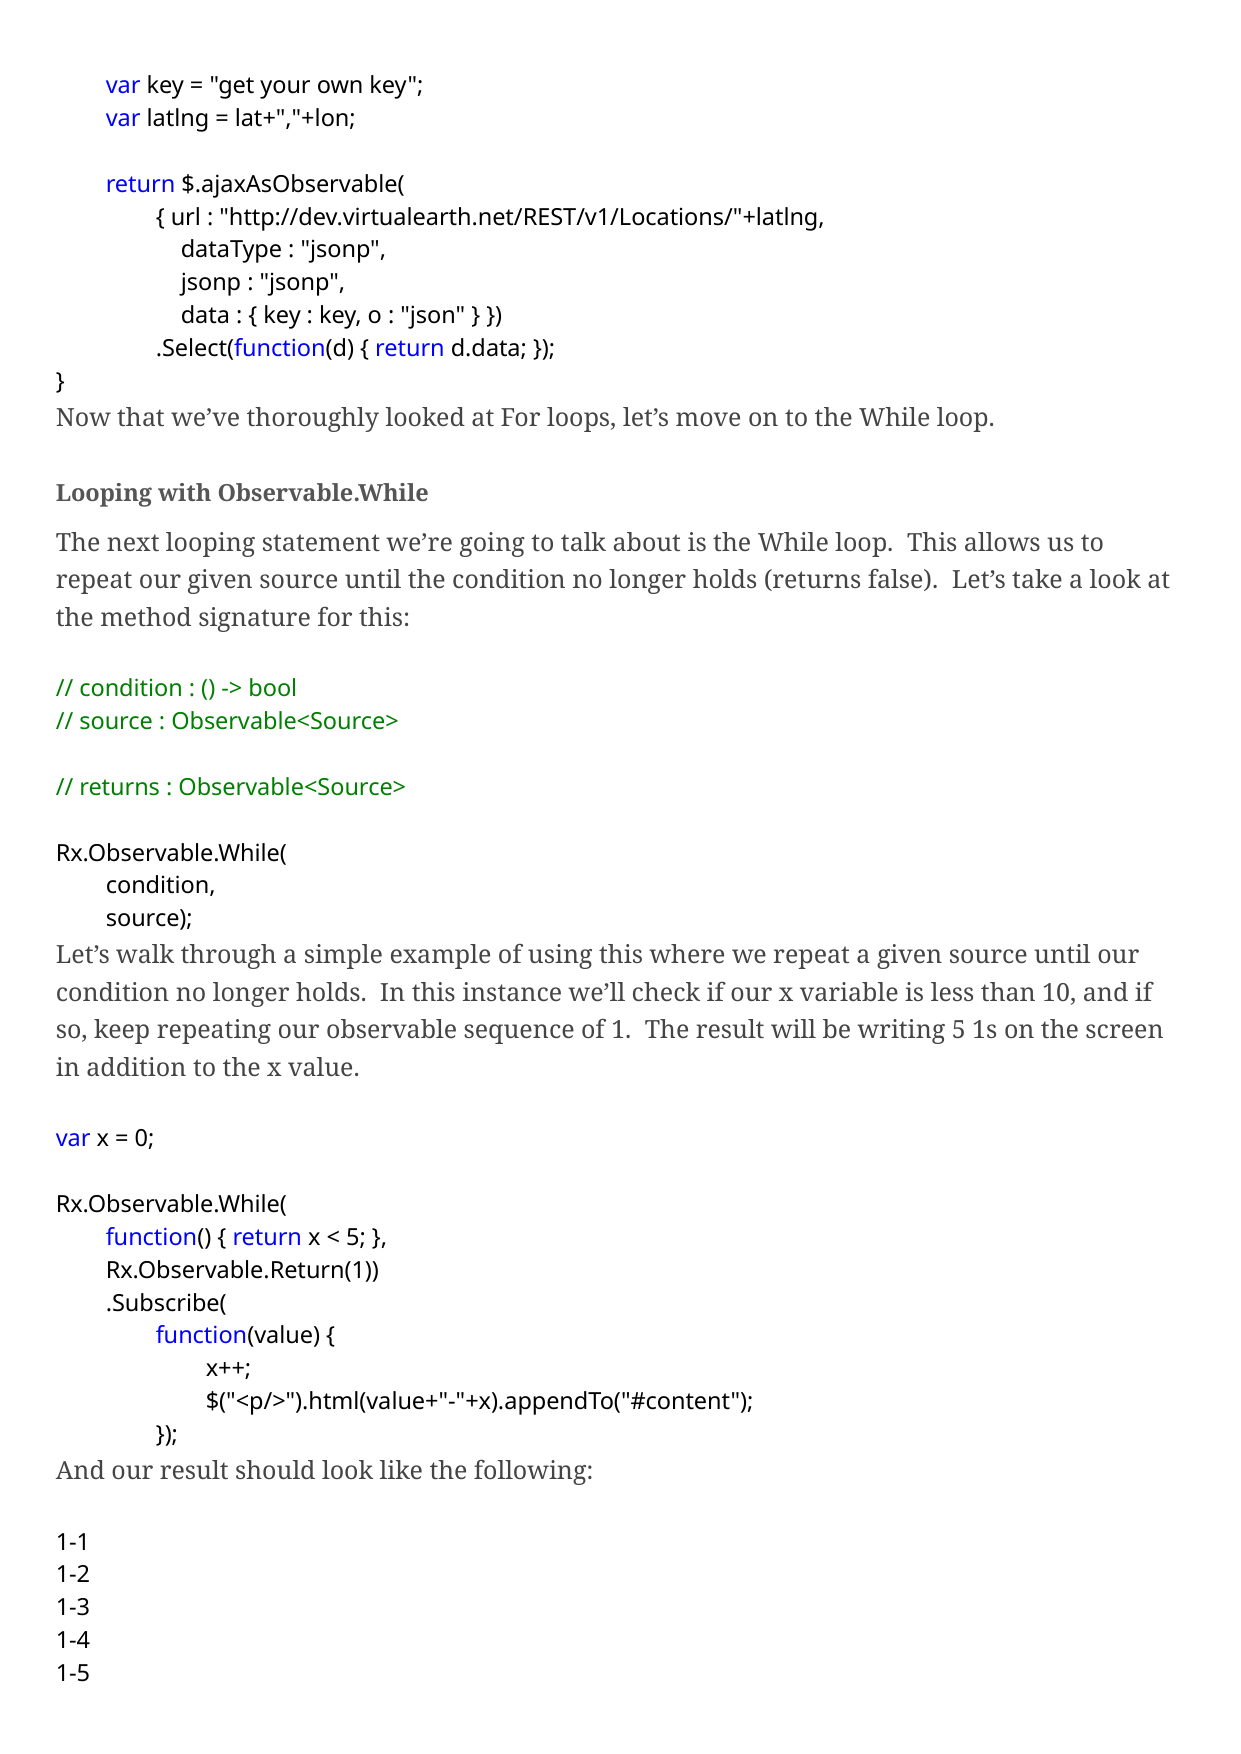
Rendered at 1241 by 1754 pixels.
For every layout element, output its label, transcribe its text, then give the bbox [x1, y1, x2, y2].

text .Subscribe( [56, 1285, 1178, 1318]
text return $.ajaxAsObservable( [56, 166, 1178, 199]
text dataType : "jsonp", [56, 232, 1178, 265]
text }); [56, 1416, 1178, 1449]
text Rx.Observable.While( [56, 1187, 1178, 1219]
subtitle Looping with Observable.While [56, 471, 1178, 508]
text 1-5 [56, 1655, 1178, 1688]
text // condition : () -> bool [56, 671, 1178, 704]
text 1-2 [56, 1557, 1178, 1590]
text Let’s walk through a simple example of using this where we repeat a given source until our condition no longer holds. In this instance we’ll check if our x variable is less than 10, and if so, keep repeating our observable sequence of 1. The result will be writing 5 1s on the screen in addition to the x value. [56, 933, 1178, 1083]
text function(value) { [56, 1318, 1178, 1351]
text var latlng = lat+","+lon; [56, 101, 1178, 133]
text x++; [56, 1351, 1178, 1383]
text 1-3 [56, 1590, 1178, 1622]
text } [56, 363, 1178, 396]
text var x = 0; [56, 1121, 1178, 1154]
text // source : Observable<Source> [56, 704, 1178, 737]
text $("<p/>").html(value+"-"+x).appendTo("#content"); [56, 1383, 1178, 1416]
text condition, [56, 868, 1178, 901]
text 1-1 [56, 1524, 1178, 1557]
text { url : "http://dev.virtualearth.net/REST/v1/Locations/"+latlng, [56, 199, 1178, 232]
text var key = "get your own key"; [56, 68, 1178, 101]
text // returns : Observable<Source> [56, 769, 1178, 802]
text Now that we’ve thoroughly looked at For loops, let’s move on to the While loop. [56, 396, 1178, 433]
text jsonp : "jsonp", [56, 265, 1178, 297]
text The next looping statement we’re going to talk about is the While loop. This allows us to repeat our given source until the condition no longer holds (returns false). Let’s take a look at the method signature for this: [56, 521, 1178, 633]
text .Select(function(d) { return d.data; }); [56, 330, 1178, 363]
text 1-4 [56, 1622, 1178, 1655]
text Rx.Observable.While( [56, 835, 1178, 868]
text function() { return x < 5; }, [56, 1219, 1178, 1252]
text source); [56, 901, 1178, 933]
text And our result should look like the following: [56, 1449, 1178, 1487]
text Rx.Observable.Return(1)) [56, 1252, 1178, 1285]
text data : { key : key, o : "json" } }) [56, 297, 1178, 330]
